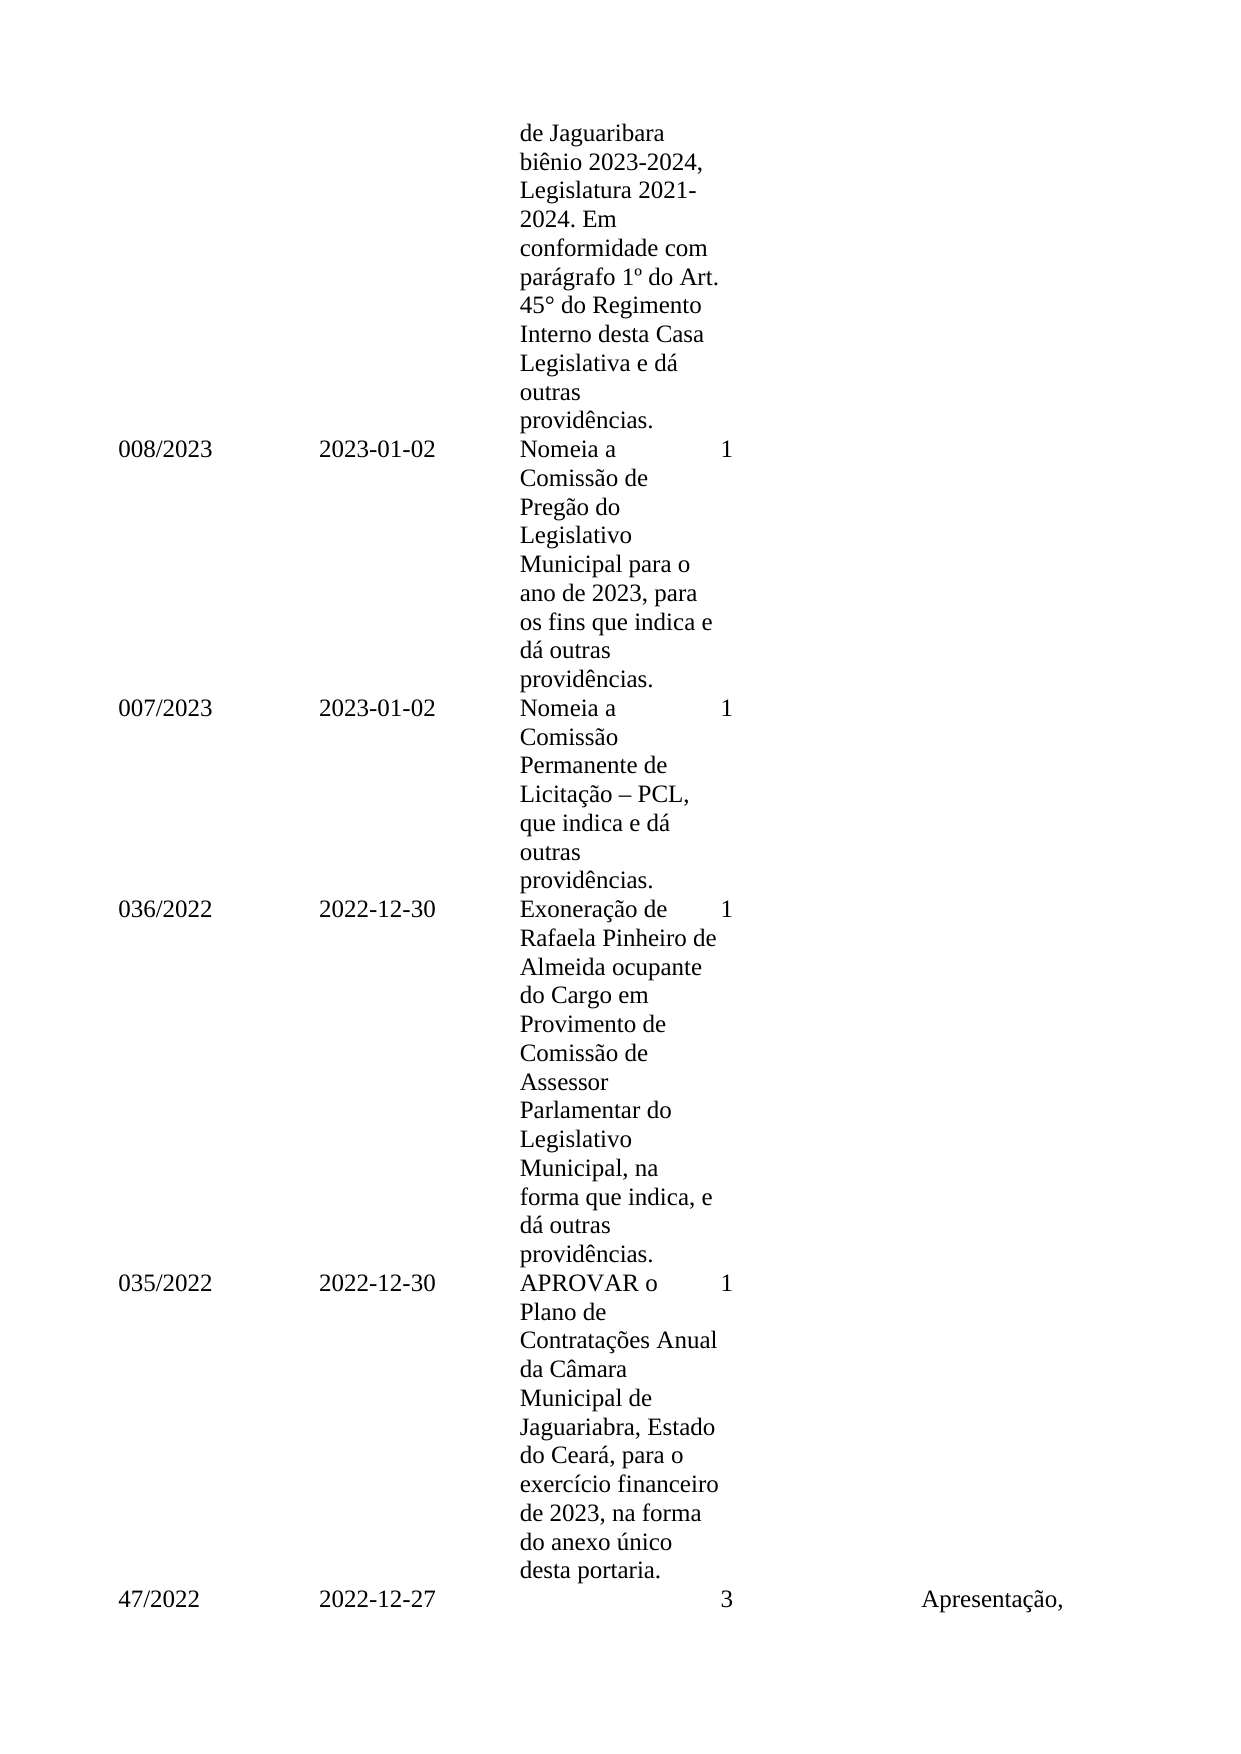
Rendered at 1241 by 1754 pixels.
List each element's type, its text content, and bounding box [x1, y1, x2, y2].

table_cell 3 [720, 1584, 921, 1613]
table_cell Exoneração de Rafaela Pinheiro de Almeida ocupante do Cargo em Provimento de Comissão de Assessor Parlamentar do Legislativo Municipal, na forma que indica, e dá outras providências. [520, 894, 720, 1268]
table_cell 007/2023 [118, 693, 319, 894]
table_cell 1 [720, 693, 921, 894]
table_cell 2022-12-27 [319, 1584, 519, 1613]
table_cell 1 [720, 1268, 921, 1584]
table_cell Apresentação, [921, 1584, 1122, 1613]
table_cell [921, 434, 1122, 693]
table_cell 2022-12-30 [319, 1268, 519, 1584]
table_cell 47/2022 [118, 1584, 319, 1613]
table_cell [118, 118, 319, 434]
table_cell Nomeia a Comissão Permanente de Licitação – PCL, que indica e dá outras providências. [520, 693, 720, 894]
table_cell 036/2022 [118, 894, 319, 1268]
table_cell 008/2023 [118, 434, 319, 693]
table_cell Nomeia a Comissão de Pregão do Legislativo Municipal para o ano de 2023, para os fins que indica e dá outras providências. [520, 434, 720, 693]
table_cell [921, 1268, 1122, 1584]
table_cell 2023-01-02 [319, 693, 519, 894]
table_cell 2022-12-30 [319, 894, 519, 1268]
table_cell [921, 118, 1122, 434]
table_cell [520, 1584, 720, 1613]
table_cell 1 [720, 434, 921, 693]
table_cell [319, 118, 519, 434]
table_cell 2023-01-02 [319, 434, 519, 693]
table_cell de Jaguaribara biênio 2023-2024, Legislatura 2021-2024. Em conformidade com parágrafo 1º do Art. 45° do Regimento Interno desta Casa Legislativa e dá outras providências. [520, 118, 720, 434]
table_cell [921, 693, 1122, 894]
table_cell 1 [720, 894, 921, 1268]
table_cell [921, 894, 1122, 1268]
table_cell [720, 118, 921, 434]
table_cell APROVAR o Plano de Contratações Anual da Câmara Municipal de Jaguariabra, Estado do Ceará, para o exercício financeiro de 2023, na forma do anexo único desta portaria. [520, 1268, 720, 1584]
table_cell 035/2022 [118, 1268, 319, 1584]
